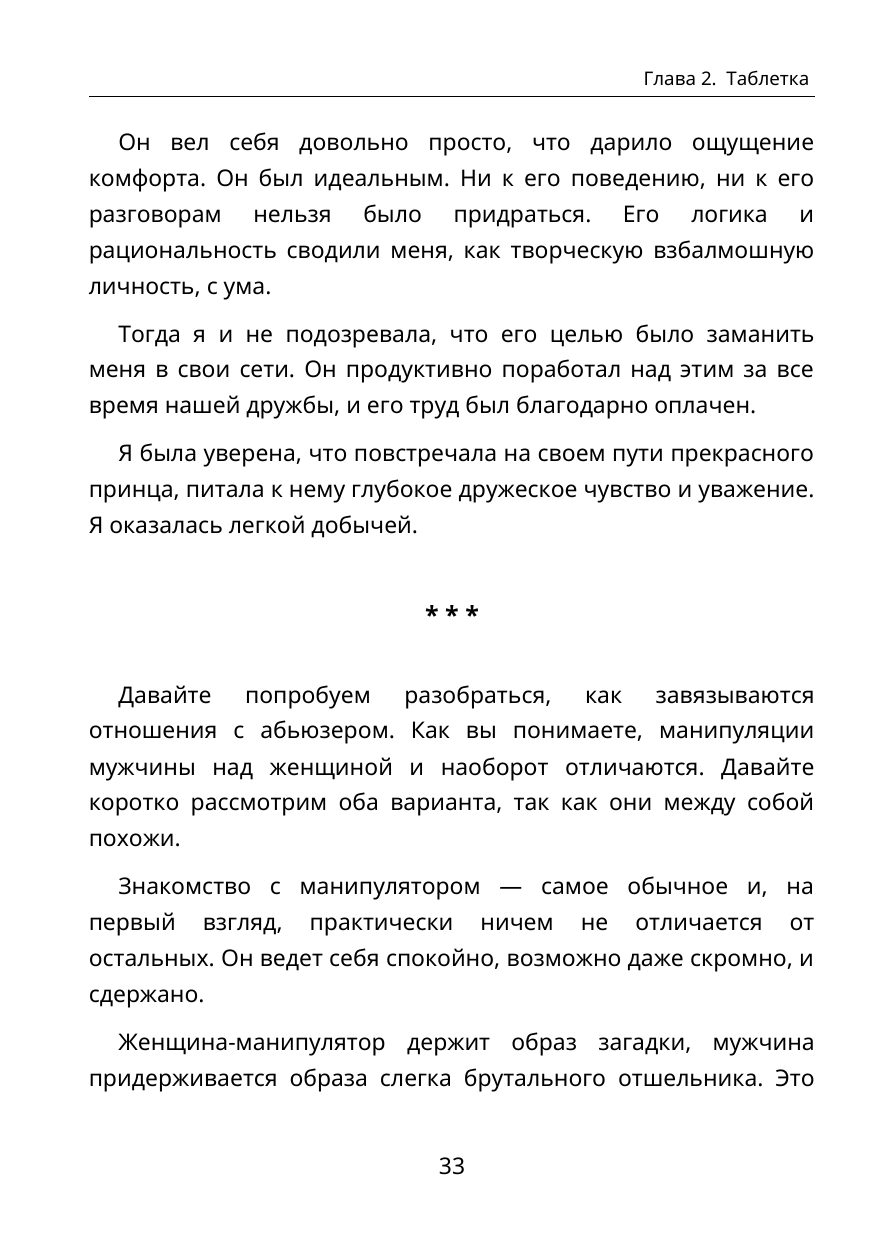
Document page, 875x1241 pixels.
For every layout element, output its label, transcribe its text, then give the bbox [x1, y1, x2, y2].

text Давайте попробуем разобраться, как завязываются отношения с абьюзером. Как вы понимаете, манипуляции мужчины над женщиной и наоборот отличаются. Давайте коротко рассмотрим оба варианта, так как они между собой похожи. [88, 678, 815, 853]
text Тогда я и не подозревала, что его целью было заманить меня в свои сети. Он продуктивно поработал над этим за все время нашей дружбы, и его труд был благодарно оплачен. [88, 317, 815, 421]
text Женщина-манипулятор держит образ загадки, мужчина придерживается образа слегка брутального отшельника. Это [88, 1026, 815, 1093]
text Он вел себя довольно просто, что дарило ощущение комфорта. Он был идеальным. Ни к его поведению, ни к его разговорам нельзя было придраться. Его логика и рациональность сводили меня, как творческую взбалмошную личность, с ума. [88, 126, 815, 301]
text Знакомство с манипулятором — самое обычное и, на первый взгляд, практически ничем не отличается от остальных. Он ведет себя спокойно, возможно даже скромно, и сдержано. [88, 870, 815, 1009]
text Я была уверена, что повстречала на своем пути прекрасного принца, питала к нему глубокое дружеское чувство и уважение. Я оказалась легкой добычей. [88, 437, 815, 540]
subtitle * * * [88, 598, 815, 632]
